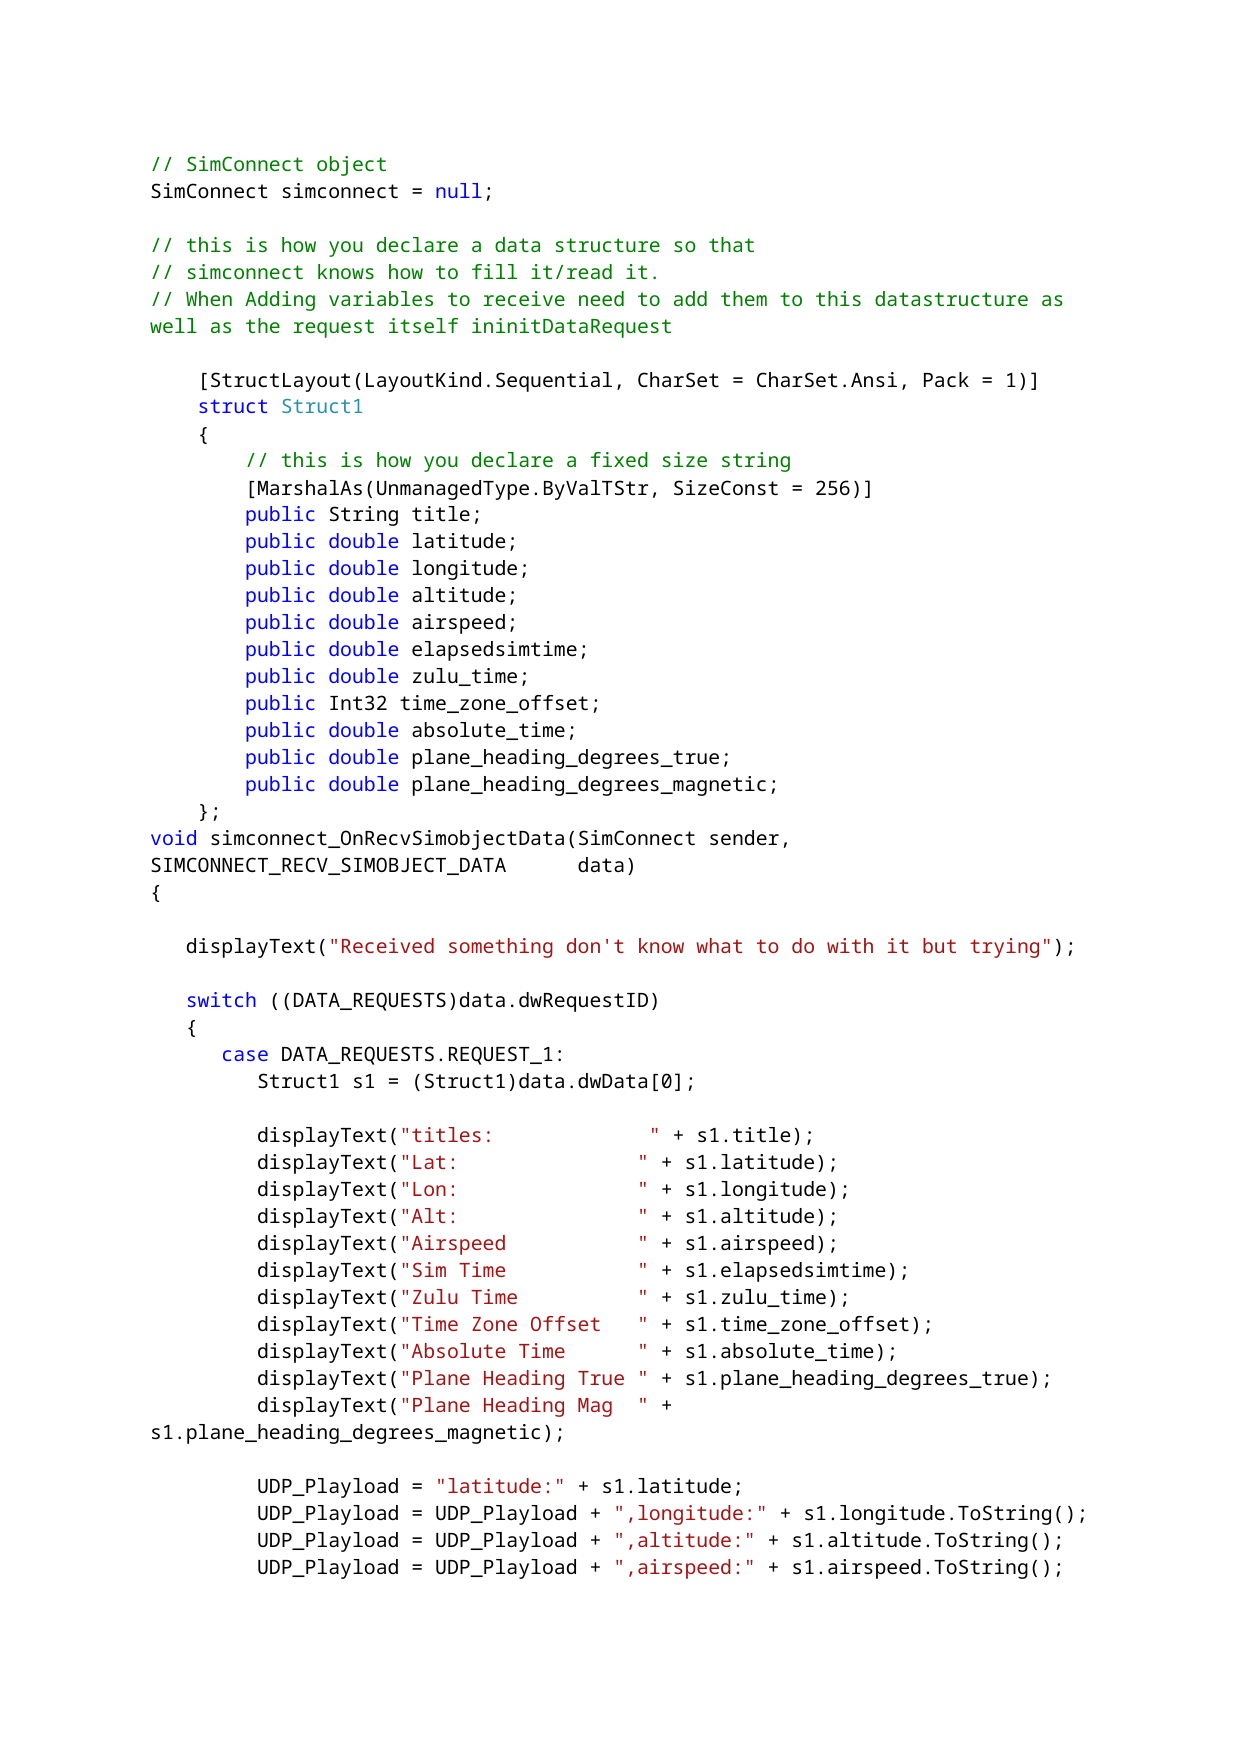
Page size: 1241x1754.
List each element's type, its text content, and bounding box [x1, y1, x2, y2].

text Struct1 s1 = (Struct1)data.dwData[0]; [150, 1067, 1090, 1094]
text UDP_Playload = UDP_Playload + ",airspeed:" + s1.airspeed.ToString(); [150, 1553, 1090, 1580]
text displayText("Airspeed " + s1.airspeed); [150, 1229, 1090, 1256]
text { [150, 1013, 1090, 1040]
text displayText("Plane Heading True " + s1.plane_heading_degrees_true); [150, 1364, 1090, 1391]
text public double absolute_time; [150, 717, 1090, 743]
text public double plane_heading_degrees_true; [150, 743, 1090, 771]
text SimConnect simconnect = null; [150, 177, 1090, 204]
text displayText("Lon: " + s1.longitude); [150, 1175, 1090, 1202]
text [MarshalAs(UnmanagedType.ByValTStr, SizeConst = 256)] [150, 474, 1090, 501]
text displayText("titles: " + s1.title); [150, 1121, 1090, 1148]
text // When Adding variables to receive need to add them to this datastructure as well as the request itself ininitDataRequest [150, 285, 1090, 339]
text // SimConnect object [150, 150, 1090, 177]
text displayText("Sim Time " + s1.elapsedsimtime); [150, 1256, 1090, 1283]
text void simconnect_OnRecvSimobjectData(SimConnect sender, SIMCONNECT_RECV_SIMOBJECT_DATA data) [150, 824, 1090, 878]
text // this is how you declare a fixed size string [150, 447, 1090, 474]
text }; [150, 797, 1090, 824]
text UDP_Playload = UDP_Playload + ",longitude:" + s1.longitude.ToString(); [150, 1499, 1090, 1526]
text public double altitude; [150, 582, 1090, 609]
text public double longitude; [150, 555, 1090, 582]
text // this is how you declare a data structure so that [150, 231, 1090, 258]
text { [150, 420, 1090, 447]
text displayText("Plane Heading Mag " + s1.plane_heading_degrees_magnetic); [150, 1391, 1090, 1445]
text struct Struct1 [150, 393, 1090, 420]
text public double zulu_time; [150, 663, 1090, 689]
text displayText("Time Zone Offset " + s1.time_zone_offset); [150, 1310, 1090, 1337]
text public double latitude; [150, 528, 1090, 555]
text public double elapsedsimtime; [150, 636, 1090, 663]
text case DATA_REQUESTS.REQUEST_1: [150, 1040, 1090, 1067]
text public Int32 time_zone_offset; [150, 689, 1090, 717]
text [StructLayout(LayoutKind.Sequential, CharSet = CharSet.Ansi, Pack = 1)] [150, 366, 1090, 393]
text displayText("Received something don't know what to do with it but trying"); [150, 932, 1090, 959]
text public double airspeed; [150, 609, 1090, 636]
text switch ((DATA_REQUESTS)data.dwRequestID) [150, 986, 1090, 1013]
text displayText("Zulu Time " + s1.zulu_time); [150, 1283, 1090, 1310]
text UDP_Playload = UDP_Playload + ",altitude:" + s1.altitude.ToString(); [150, 1526, 1090, 1553]
text displayText("Absolute Time " + s1.absolute_time); [150, 1337, 1090, 1364]
text { [150, 878, 1090, 905]
text displayText("Alt: " + s1.altitude); [150, 1202, 1090, 1229]
text displayText("Lat: " + s1.latitude); [150, 1148, 1090, 1175]
text UDP_Playload = "latitude:" + s1.latitude; [150, 1472, 1090, 1499]
text // simconnect knows how to fill it/read it. [150, 258, 1090, 285]
text public double plane_heading_degrees_magnetic; [150, 771, 1090, 797]
text public String title; [150, 501, 1090, 528]
